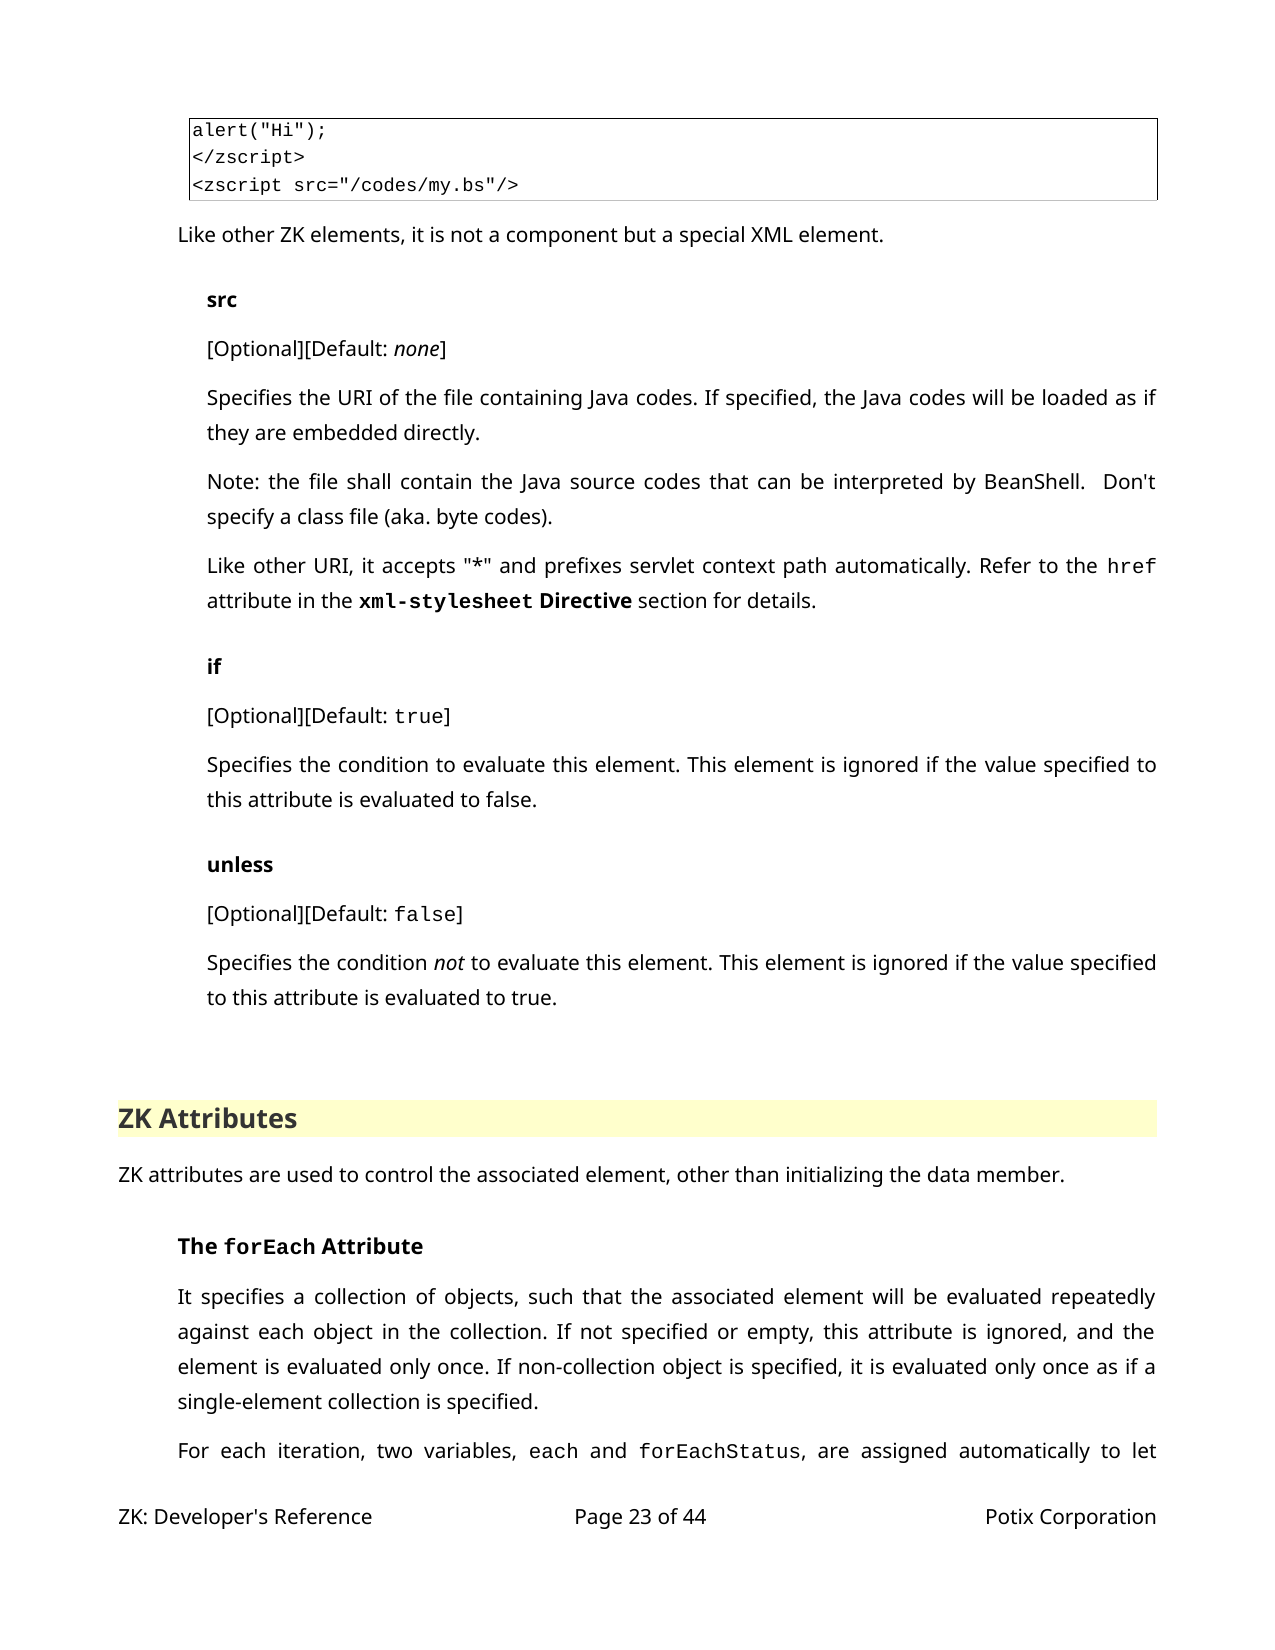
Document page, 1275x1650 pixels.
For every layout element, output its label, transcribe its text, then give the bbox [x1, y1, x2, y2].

text For each iteration, two variables, each and forEachStatus, are assigned automatically to let [177, 1436, 1157, 1465]
text Specifies the condition to evaluate this element. This element is ignored if the value specified to this attribute is evaluated to false. [207, 750, 1157, 813]
subtitle src [207, 285, 1157, 313]
text Note: the file shall contain the Java source codes that can be interpreted by BeanShell. Don't specify a class file (aka. byte codes). [207, 467, 1157, 531]
text <zscript src="/codes/my.bs"/> [190, 172, 1157, 200]
subtitle unless [207, 850, 1157, 878]
text Specifies the URI of the file containing Java codes. If specified, the Java codes will be loaded as if they are embedded directly. [207, 383, 1157, 446]
subtitle The forEach Attribute [177, 1231, 1157, 1261]
text [Optional][Default: none] [207, 334, 1157, 362]
text [Optional][Default: false] [207, 899, 1157, 927]
text alert("Hi"); [190, 119, 1157, 142]
text ZK attributes are used to control the associated element, other than initializing the data member. [118, 1160, 1157, 1189]
text </zscript> [190, 145, 1157, 169]
text Like other URI, it accepts "*" and prefixes servlet context path automatically. Refer to the href attribute in the xml-stylesheet Directive section for details. [207, 551, 1157, 615]
text [Optional][Default: true] [207, 701, 1157, 729]
text Specifies the condition not to evaluate this element. This element is ignored if the value specified to this attribute is evaluated to true. [207, 948, 1157, 1011]
subtitle ZK Attributes [118, 1100, 1157, 1137]
subtitle if [207, 652, 1157, 680]
text Like other ZK elements, it is not a component but a special XML element. [177, 220, 1157, 249]
text It specifies a collection of objects, such that the associated element will be evaluated repeatedly against each object in the collection. If not specified or empty, this attribute is ignored, and the element is evaluated only once. If non-collection object is specified, it is evaluated only once as if a single-element collection is specified. [177, 1282, 1157, 1416]
